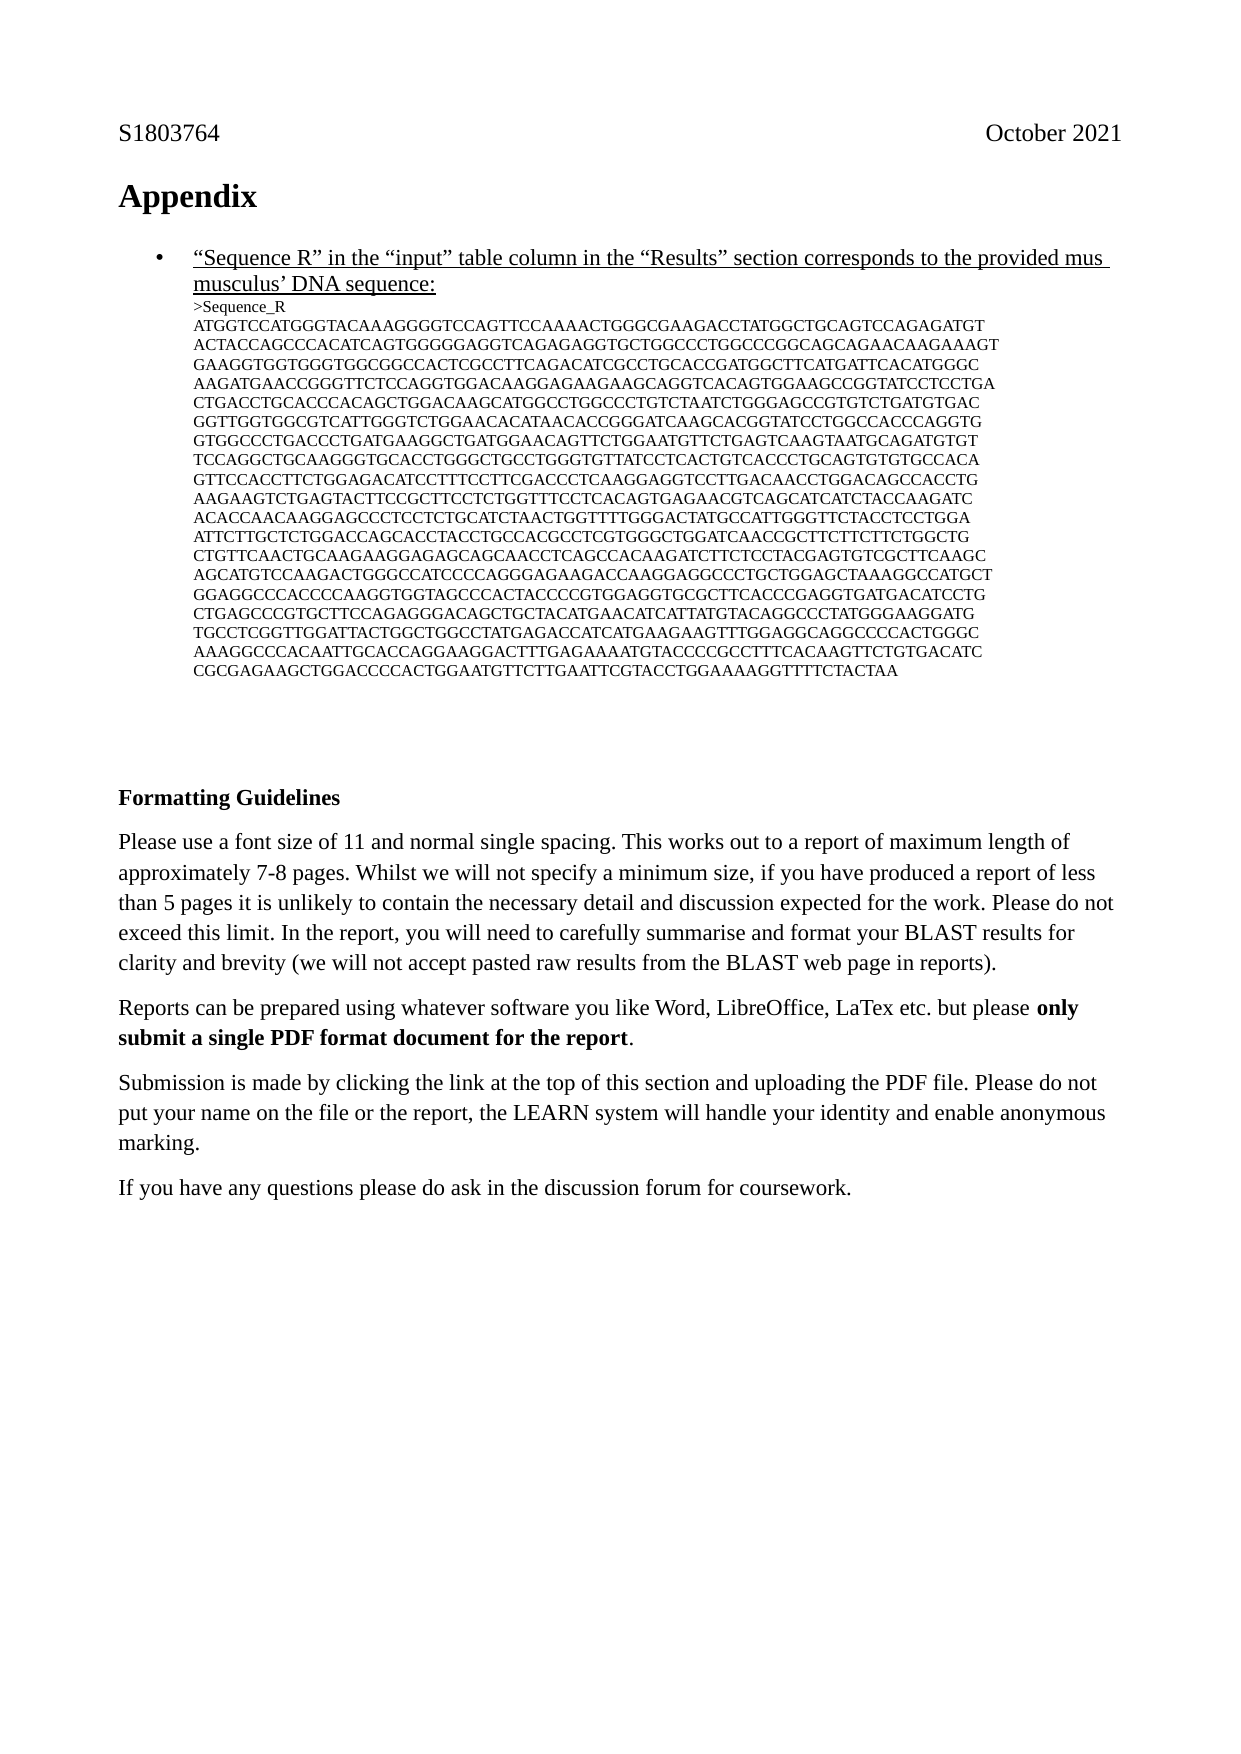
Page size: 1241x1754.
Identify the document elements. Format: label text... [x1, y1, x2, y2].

text Appendix [118, 176, 1063, 215]
text Formatting Guidelines [118, 784, 1122, 810]
list “Sequence R” in the “input” table column in the “Results” section corresponds to the provided mus musculus’ DNA sequence: >Sequence_R ATGGTCCATGGGTACAAAGGGGTCCAGTTCCAAAACTGGGCGAAGACCTATGGCTGCAGTCCAGAGATGT ACTACCAGCCCACATCAGTGGGGGAGGTCAGAGAGGTGCTGGCCCTGGCCCGGCAGCAGAACAAGAAAGT GAAGGTGGTGGGTGGCGGCCACTCGCCTTCAGACATCGCCTGCACCGATGGCTTCATGATTCACATGGGC AAGATGAACCGGGTTCTCCAGGTGGACAAGGAGAAGAAGCAGGTCACAGTGGAAGCCGGTATCCTCCTGA CTGACCTGCACCCACAGCTGGACAAGCATGGCCTGGCCCTGTCTAATCTGGGAGCCGTGTCTGATGTGAC GGTTGGTGGCGTCATTGGGTCTGGAACACATAACACCGGGATCAAGCACGGTATCCTGGCCACCCAGGTG GTGGCCCTGACCCTGATGAAGGCTGATGGAACAGTTCTGGAATGTTCTGAGTCAAGTAATGCAGATGTGT TCCAGGCTGCAAGGGTGCACCTGGGCTGCCTGGGTGTTATCCTCACTGTCACCCTGCAGTGTGTGCCACA GTTCCACCTTCTGGAGACATCCTTTCCTTCGACCCTCAAGGAGGTCCTTGACAACCTGGACAGCCACCTG AAGAAGTCTGAGTACTTCCGCTTCCTCTGGTTTCCTCACAGTGAGAACGTCAGCATCATCTACCAAGATC ACACCAACAAGGAGCCCTCCTCTGCATCTAACTGGTTTTGGGACTATGCCATTGGGTTCTACCTCCTGGA ATTCTTGCTCTGGACCAGCACCTACCTGCCACGCCTCGTGGGCTGGATCAACCGCTTCTTCTTCTGGCTG CTGTTCAACTGCAAGAAGGAGAGCAGCAACCTCAGCCACAAGATCTTCTCCTACGAGTGTCGCTTCAAGC AGCATGTCCAAGACTGGGCCATCCCCAGGGAGAAGACCAAGGAGGCCCTGCTGGAGCTAAAGGCCATGCT GGAGGCCCACCCCAAGGTGGTAGCCCACTACCCCGTGGAGGTGCGCTTCACCCGAGGTGATGACATCCTG CTGAGCCCGTGCTTCCAGAGGGACAGCTGCTACATGAACATCATTATGTACAGGCCCTATGGGAAGGATG TGCCTCGGTTGGATTACTGGCTGGCCTATGAGACCATCATGAAGAAGTTTGGAGGCAGGCCCCACTGGGC AAAGGCCCACAATTGCACCAGGAAGGACTTTGAGAAAATGTACCCCGCCTTTCACAAGTTCTGTGACATC CGCGAGAAGCTGGACCCCACTGGAATGTTCTTGAATTCGTACCTGGAAAAGGTTTTCTACTAA [156, 244, 1122, 707]
text Submission is made by clicking the link at the top of this section and uploading the PDF file. Please do not put your name on the file or the report, the LEARN system will handle your identity and enable anonymous marking. [118, 1069, 1122, 1156]
text Please use a font size of 11 and normal single spacing. This works out to a report of maximum length of approximately 7-8 pages. Whilst we will not specify a minimum size, if you have produced a report of less than 5 pages it is unlikely to contain the necessary detail and discussion expected for the work. Please do not exceed this limit. In the report, you will need to carefully summarise and format your BLAST results for clarity and brevity (we will not accept pasted raw results from the BLAST web page in reports). [118, 828, 1122, 976]
text If you have any questions please do ask in the discussion forum for coursework. [118, 1174, 1122, 1201]
text Reports can be prepared using whatever software you like Word, LibreOffice, LaTex etc. but please only submit a single PDF format document for the report. [118, 994, 1122, 1051]
